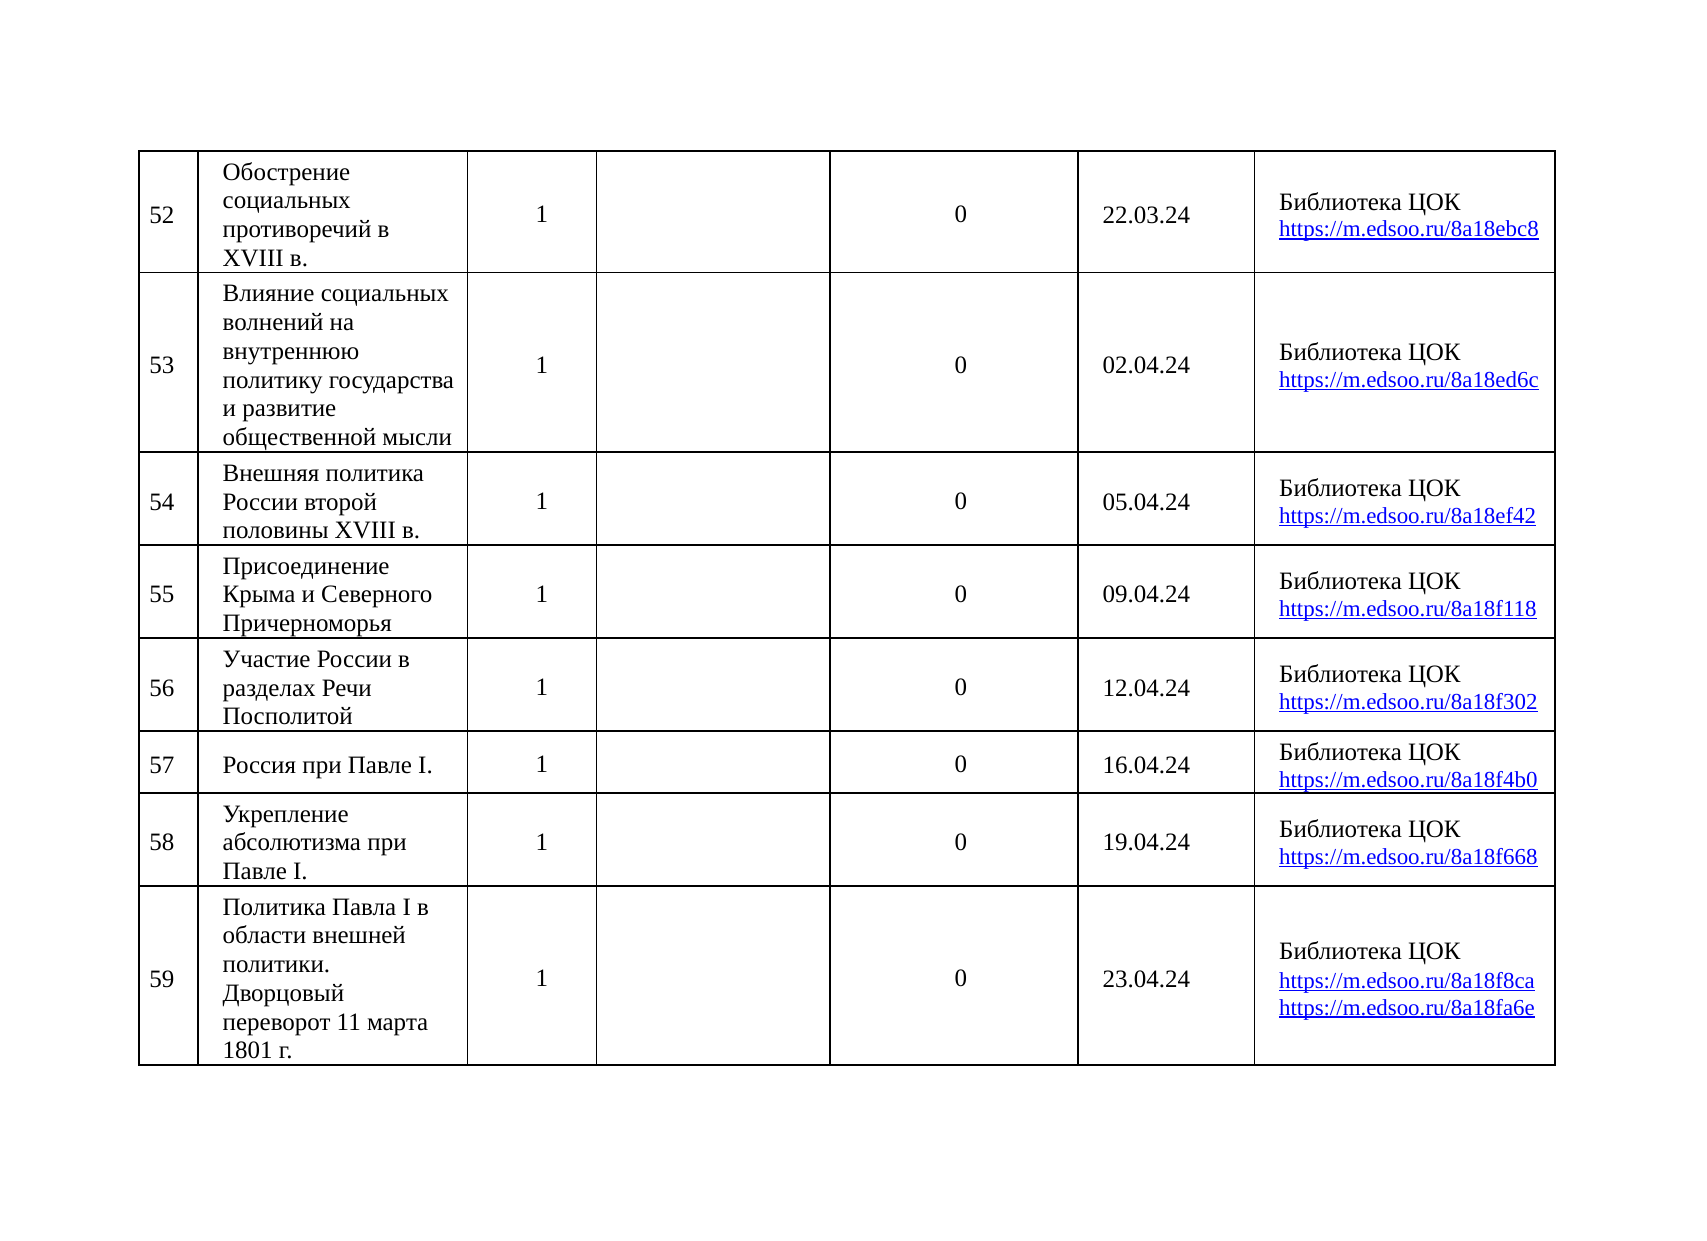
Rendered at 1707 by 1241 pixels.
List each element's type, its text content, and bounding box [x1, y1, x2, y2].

table_cell Присоединение Крыма и Северного Причерноморья [199, 546, 467, 637]
table_cell [597, 152, 829, 272]
table_cell [597, 732, 829, 792]
table_cell 0 [831, 546, 1077, 637]
table_cell 56 [140, 639, 197, 730]
table_cell 57 [140, 732, 197, 792]
table_cell Библиотека ЦОК https://m.edsoo.ru/8a18ef42 [1255, 453, 1554, 544]
table_cell Библиотека ЦОК https://m.edsoo.ru/8a18ed6c [1255, 273, 1554, 451]
table_cell 1 [468, 794, 596, 885]
table_cell 54 [140, 453, 197, 544]
table_cell [597, 546, 829, 637]
table_cell 0 [831, 794, 1077, 885]
table_cell 0 [831, 453, 1077, 544]
table_cell Россия при Павле I. [199, 732, 467, 792]
table_cell [597, 639, 829, 730]
table_cell Библиотека ЦОК https://m.edsoo.ru/8a18f118 [1255, 546, 1554, 637]
table_cell 1 [468, 453, 596, 544]
table_cell [597, 794, 829, 885]
table_cell 52 [140, 152, 197, 272]
table_cell 0 [831, 152, 1077, 272]
table_cell 16.04.24 [1079, 732, 1254, 792]
table_cell 1 [468, 546, 596, 637]
table_cell [597, 887, 829, 1064]
table_cell Влияние социальных волнений на внутреннюю политику государства и развитие общественной мысли [199, 273, 467, 451]
table_cell 1 [468, 732, 596, 792]
table_cell 0 [831, 887, 1077, 1064]
table_cell Участие России в разделах Речи Посполитой [199, 639, 467, 730]
table_cell 53 [140, 273, 197, 451]
table_cell 22.03.24 [1079, 152, 1254, 272]
table_cell Библиотека ЦОК https://m.edsoo.ru/8a18ebc8 [1255, 152, 1554, 272]
table_cell Библиотека ЦОК https://m.edsoo.ru/8a18f4b0 [1255, 732, 1554, 792]
table_cell 0 [831, 639, 1077, 730]
table_cell [597, 453, 829, 544]
table_cell 02.04.24 [1079, 273, 1254, 451]
table_cell Внешняя политика России второй половины XVIII в. [199, 453, 467, 544]
table_cell 59 [140, 887, 197, 1064]
table_cell 09.04.24 [1079, 546, 1254, 637]
table_cell Политика Павла I в области внешней политики. Дворцовый переворот 11 марта 1801 г. [199, 887, 467, 1064]
table_cell [597, 273, 829, 451]
table_cell Укрепление абсолютизма при Павле I. [199, 794, 467, 885]
table_cell 1 [468, 273, 596, 451]
table_cell 1 [468, 152, 596, 272]
table_cell 1 [468, 887, 596, 1064]
table_cell Библиотека ЦОК https://m.edsoo.ru/8a18f668 [1255, 794, 1554, 885]
table_cell Библиотека ЦОК https://m.edsoo.ru/8a18f302 [1255, 639, 1554, 730]
table_cell 05.04.24 [1079, 453, 1254, 544]
table_cell 19.04.24 [1079, 794, 1254, 885]
table_cell 0 [831, 732, 1077, 792]
table_cell 1 [468, 639, 596, 730]
table_cell Обострение социальных противоречий в XVIII в. [199, 152, 467, 272]
table_cell 0 [831, 273, 1077, 451]
table_cell 58 [140, 794, 197, 885]
table_cell 12.04.24 [1079, 639, 1254, 730]
table_cell 23.04.24 [1079, 887, 1254, 1064]
table_cell 55 [140, 546, 197, 637]
table_cell Библиотека ЦОК https://m.edsoo.ru/8a18f8ca https://m.edsoo.ru/8a18fa6e [1255, 887, 1554, 1064]
